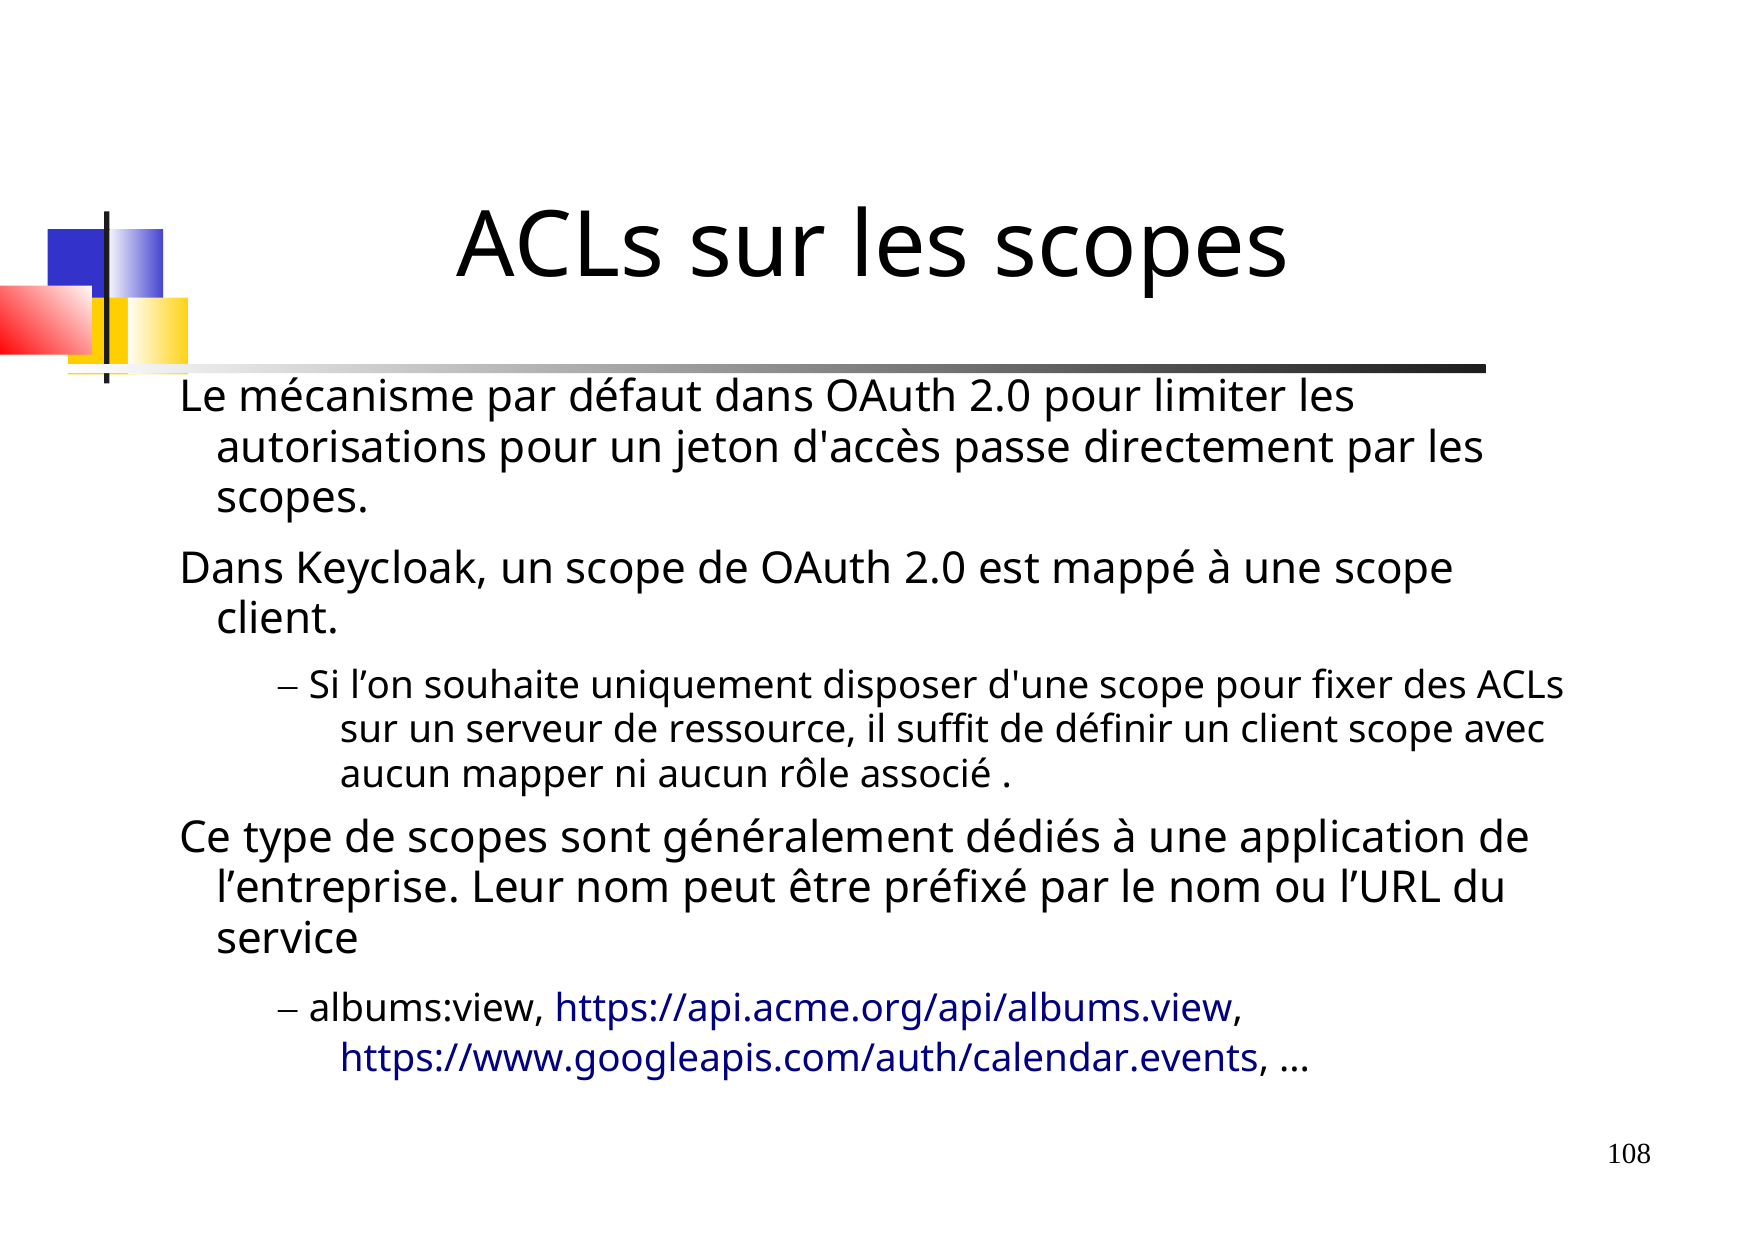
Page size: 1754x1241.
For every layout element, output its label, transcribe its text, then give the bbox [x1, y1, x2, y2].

list Le mécanisme par défaut dans OAuth 2.0 pour limiter les autorisations pour un jeton d'accès passe directement par les scopes. Dans Keycloak, un scope de OAuth 2.0 est mappé à une scope client. Si l’on souhaite uniquement disposer d'une scope pour fixer des ACLs sur un serveur de ressource, il suffit de définir un client scope avec aucun mapper ni aucun rôle associé . Ce type de scopes sont généralement dédiés à une application de l’entreprise. Leur nom peut être préfixé par le nom ou l’URL du service albums:view, https://api.acme.org/api/albums.view, https://www.googleapis.com/auth/calendar.events, ... [179, 371, 1567, 1091]
title ACLs sur les scopes [179, 139, 1567, 351]
